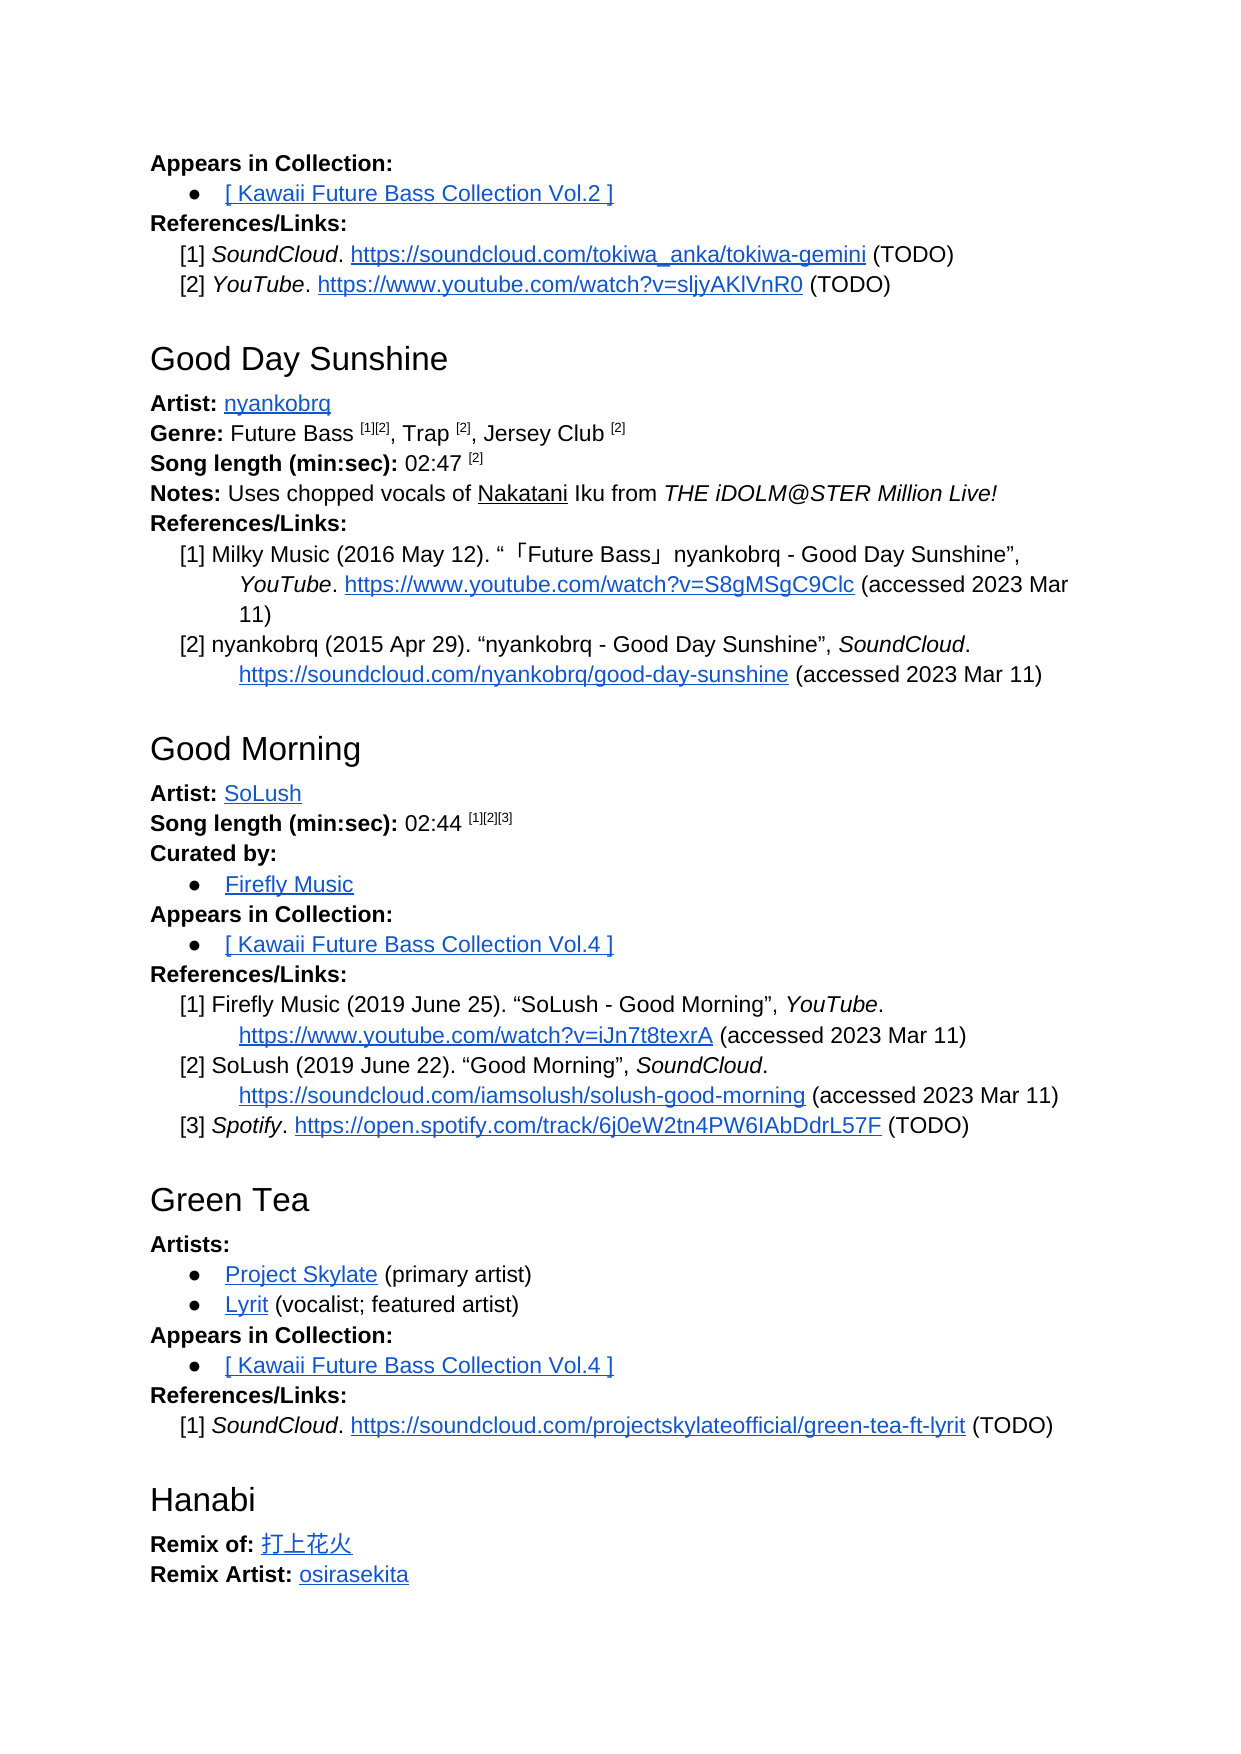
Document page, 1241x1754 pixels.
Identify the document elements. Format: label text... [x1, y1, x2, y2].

list [ Kawaii Future Bass Collection Vol.4 ] [187, 1352, 1090, 1378]
text [3] Spotify. https://open.spotify.com/track/6j0eW2tn4PW6IAbDdrL57F (TODO) [179, 1112, 1090, 1139]
text [1] SoundCloud. https://soundcloud.com/projectskylateofficial/green-tea-ft-lyrit (TODO) [179, 1412, 1090, 1438]
list Lyrit (vocalist; featured artist) [187, 1291, 1090, 1318]
text [2] SoLush (2019 June 22). “Good Morning”, SoundCloud. https://soundcloud.com/iamsolush/solush-good-morning (accessed 2023 Mar 11) [179, 1052, 1090, 1108]
text References/Links: [150, 961, 1090, 988]
text Remix of: 打上花火 [150, 1531, 1090, 1557]
list Project Skylate (primary artist) [187, 1261, 1090, 1287]
text [2] nyankobrq (2015 Apr 29). “nyankobrq - Good Day Sunshine”, SoundCloud. https://soundcloud.com/nyankobrq/good-day-sunshine (accessed 2023 Mar 11) [179, 631, 1090, 688]
list [ Kawaii Future Bass Collection Vol.4 ] [187, 931, 1090, 957]
text Artists: [150, 1231, 1090, 1257]
text Artist: nyankobrq [150, 389, 1090, 416]
text Genre: Future Bass [1][2], Trap [2], Jersey Club [2] [150, 420, 1090, 446]
text Song length (min:sec): 02:44 [1][2][3] [150, 810, 1090, 837]
subtitle Green Tea [150, 1180, 1090, 1218]
text Remix Artist: osirasekita [150, 1561, 1090, 1587]
text [2] YouTube. https://www.youtube.com/watch?v=sljyAKlVnR0 (TODO) [179, 271, 1090, 297]
text [1] Milky Music (2016 May 12). “「Future Bass」nyankobrq - Good Day Sunshine”, YouTube. https://www.youtube.com/watch?v=S8gMSgC9Clc (accessed 2023 Mar 11) [179, 541, 1090, 627]
subtitle Good Morning [150, 729, 1090, 767]
text [1] Firefly Music (2019 June 25). “SoLush - Good Morning”, YouTube. https://www.youtube.com/watch?v=iJn7t8texrA (accessed 2023 Mar 11) [179, 991, 1090, 1048]
text Artist: SoLush [150, 780, 1090, 806]
text Notes: Uses chopped vocals of Nakatani Iku from THE iDOLM@STER Million Live! [150, 480, 1090, 506]
list Firefly Music [187, 871, 1090, 897]
text References/Links: [150, 210, 1090, 237]
list [ Kawaii Future Bass Collection Vol.2 ] [187, 180, 1090, 207]
text References/Links: [150, 510, 1090, 537]
text References/Links: [150, 1382, 1090, 1408]
text Appears in Collection: [150, 150, 1090, 176]
subtitle Good Day Sunshine [150, 338, 1090, 377]
text Appears in Collection: [150, 901, 1090, 927]
text Song length (min:sec): 02:47 [2] [150, 450, 1090, 476]
text [1] SoundCloud. https://soundcloud.com/tokiwa_anka/tokiwa-gemini (TODO) [179, 241, 1090, 267]
subtitle Hanabi [150, 1480, 1090, 1518]
text Appears in Collection: [150, 1322, 1090, 1348]
text Curated by: [150, 840, 1090, 867]
